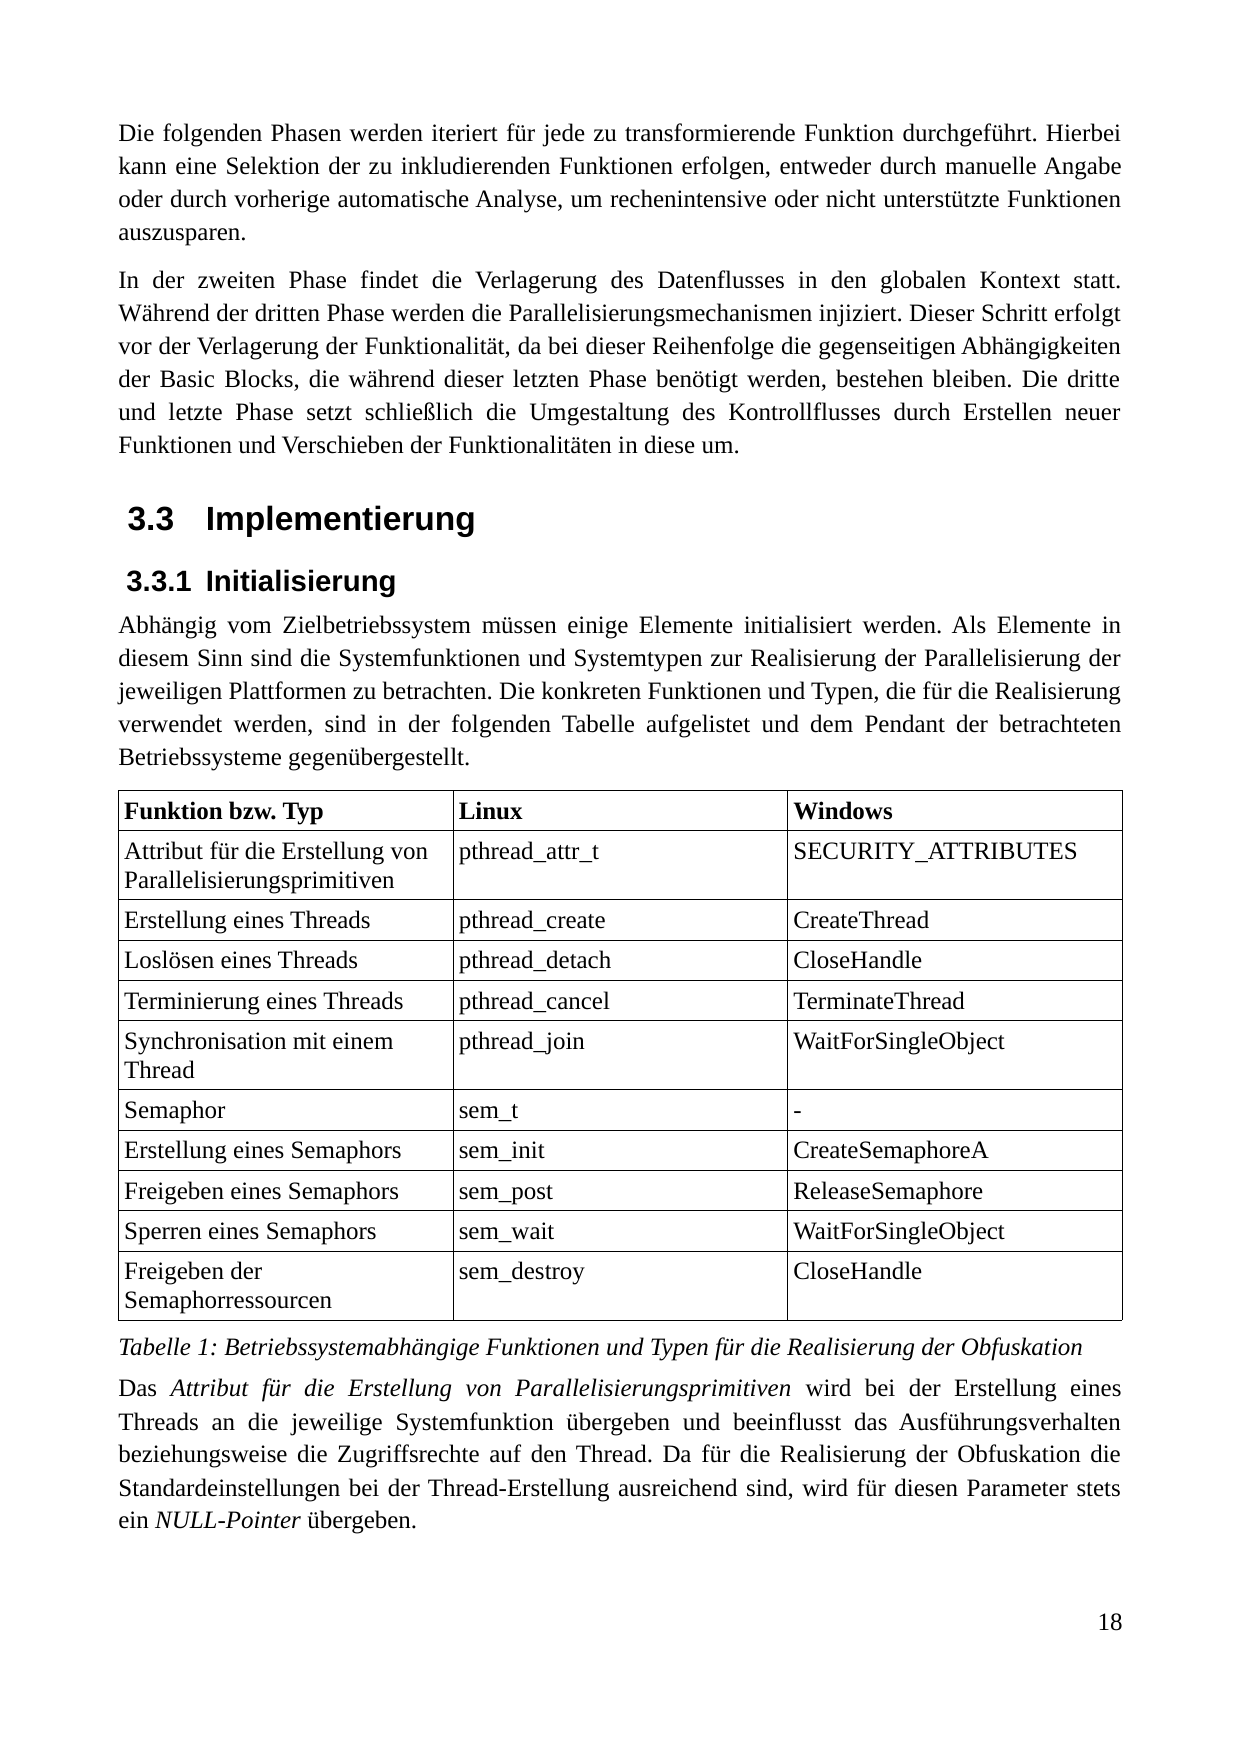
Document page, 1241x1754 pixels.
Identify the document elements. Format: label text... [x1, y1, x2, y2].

table_cell WaitForSingleObject [788, 1211, 1122, 1251]
text Tabelle 1: Betriebssystemabhängige Funktionen und Typen für die Realisierung der Obfuskation [118, 1332, 1122, 1361]
table_cell pthread_attr_t [454, 831, 787, 899]
table_cell Freigeben eines Semaphors [119, 1171, 453, 1210]
table_header Linux [454, 791, 787, 830]
table_cell ReleaseSemaphore [788, 1171, 1122, 1210]
table_cell SECURITY_ATTRIBUTES [788, 831, 1122, 899]
table_cell Erstellung eines Semaphors [119, 1131, 453, 1170]
table_cell pthread_join [454, 1021, 787, 1089]
table_cell CreateThread [788, 900, 1122, 940]
table_cell pthread_create [454, 900, 787, 940]
table_cell sem_wait [454, 1211, 787, 1251]
text Das Attribut für die Erstellung von Parallelisierungsprimitiven wird bei der Erstellung eines Threads an die jeweilige Systemfunktion übergeben und beeinflusst das Ausführungsverhalten beziehungsweise die Zugriffsrechte auf den Thread. Da für die Realisierung der Obfuskation die Standardeinstellungen bei der Thread-Erstellung ausreichend sind, wird für diesen Parameter stets ein NULL-Pointer übergeben. [118, 1373, 1122, 1534]
table_cell CloseHandle [788, 941, 1122, 980]
table_cell sem_destroy [454, 1252, 787, 1320]
table_cell sem_init [454, 1131, 787, 1170]
table_cell WaitForSingleObject [788, 1021, 1122, 1089]
table_cell pthread_detach [454, 941, 787, 980]
table_cell Terminierung eines Threads [119, 981, 453, 1020]
table_cell Sperren eines Semaphors [119, 1211, 453, 1251]
table_header Funktion bzw. Typ [119, 791, 453, 830]
table_cell CloseHandle [788, 1252, 1122, 1320]
table_cell sem_post [454, 1171, 787, 1210]
table_cell Erstellung eines Threads [119, 900, 453, 940]
table_cell CreateSemaphoreA [788, 1131, 1122, 1170]
table_cell Loslösen eines Threads [119, 941, 453, 980]
subtitle Implementierung [118, 498, 1122, 537]
table_cell - [788, 1090, 1122, 1130]
text In der zweiten Phase findet die Verlagerung des Datenflusses in den globalen Kontext statt. Während der dritten Phase werden die Parallelisierungsmechanismen injiziert. Dieser Schritt erfolgt vor der Verlagerung der Funktionalität, da bei dieser Reihenfolge die gegenseitigen Abhängigkeiten der Basic Blocks, die während dieser letzten Phase benötigt werden, bestehen bleiben. Die dritte und letzte Phase setzt schließlich die Umgestaltung des Kontrollflusses durch Erstellen neuer Funktionen und Verschieben der Funktionalitäten in diese um. [118, 265, 1122, 459]
table_cell Synchronisation mit einem Thread [119, 1021, 453, 1089]
table_cell Semaphor [119, 1090, 453, 1130]
subtitle Initialisierung [118, 564, 1122, 598]
table_cell pthread_cancel [454, 981, 787, 1020]
text Die folgenden Phasen werden iteriert für jede zu transformierende Funktion durchgeführt. Hierbei kann eine Selektion der zu inkludierenden Funktionen erfolgen, entweder durch manuelle Angabe oder durch vorherige automatische Analyse, um rechenintensive oder nicht unterstützte Funktionen auszusparen. [118, 118, 1122, 246]
table_cell TerminateThread [788, 981, 1122, 1020]
table_cell Attribut für die Erstellung von Parallelisierungsprimitiven [119, 831, 453, 899]
table_cell Freigeben der Semaphorressourcen [119, 1252, 453, 1320]
text Abhängig vom Zielbetriebssystem müssen einige Elemente initialisiert werden. Als Elemente in diesem Sinn sind die Systemfunktionen und Systemtypen zur Realisierung der Parallelisierung der jeweiligen Plattformen zu betrachten. Die konkreten Funktionen und Typen, die für die Realisierung verwendet werden, sind in der folgenden Tabelle aufgelistet und dem Pendant der betrachteten Betriebssysteme gegenübergestellt. [118, 610, 1122, 771]
table_cell sem_t [454, 1090, 787, 1130]
table_header Windows [788, 791, 1122, 830]
